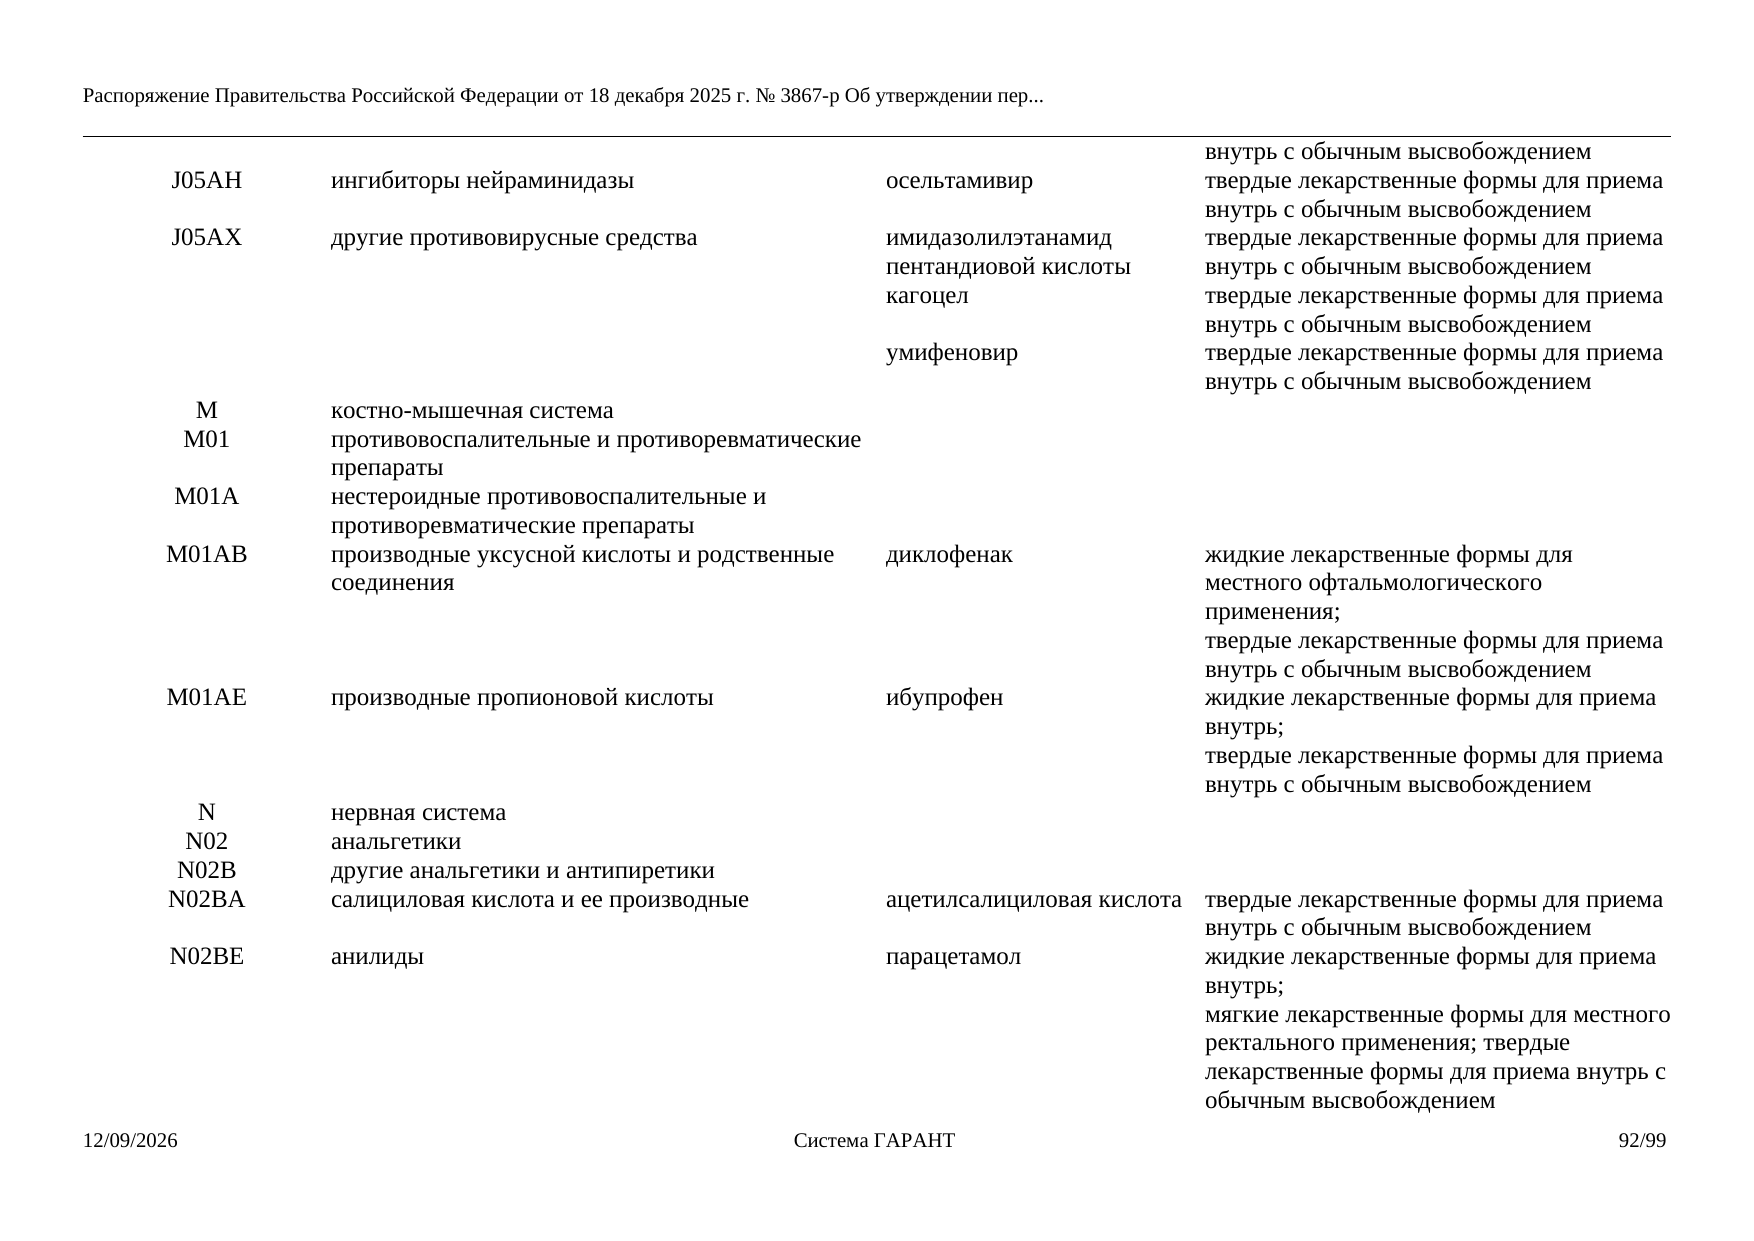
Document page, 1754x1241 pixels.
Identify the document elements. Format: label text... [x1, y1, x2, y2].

table_cell M01AB [83, 539, 331, 682]
table_cell J05AX [83, 223, 331, 280]
table_cell N02 [83, 826, 331, 855]
table_cell J05AH [83, 165, 331, 222]
table_cell [83, 280, 331, 337]
table_cell костно-мышечная система [331, 395, 886, 424]
table_cell нервная система [331, 798, 886, 826]
table_cell [1205, 424, 1671, 481]
table_cell [886, 481, 1205, 539]
table_cell твердые лекарственные формы для приема внутрь с обычным высвобождением [1205, 280, 1671, 337]
table_cell N02BA [83, 884, 331, 941]
table_cell M01A [83, 481, 331, 539]
table_cell [331, 280, 886, 337]
table_cell [83, 338, 331, 395]
table_cell [886, 798, 1205, 826]
table_cell [83, 137, 331, 165]
table_cell производные пропионовой кислоты [331, 683, 886, 797]
table_cell M [83, 395, 331, 424]
table_cell твердые лекарственные формы для приема внутрь с обычным высвобождением [1205, 884, 1671, 941]
table_cell M01 [83, 424, 331, 481]
table_cell [331, 137, 886, 165]
table_cell другие противовирусные средства [331, 223, 886, 280]
table_cell [886, 395, 1205, 424]
table_cell анальгетики [331, 826, 886, 855]
table_cell жидкие лекарственные формы для приема внутрь; мягкие лекарственные формы для местного ректального применения; твердые лекарственные формы для приема внутрь с обычным высвобождением [1205, 941, 1671, 1114]
table_cell N [83, 798, 331, 826]
table_cell внутрь с обычным высвобождением [1205, 137, 1671, 165]
table_cell диклофенак [886, 539, 1205, 682]
table_cell [886, 424, 1205, 481]
table_cell [886, 137, 1205, 165]
table_cell [331, 338, 886, 395]
table_cell твердые лекарственные формы для приема внутрь с обычным высвобождением [1205, 338, 1671, 395]
table_cell ацетилсалициловая кислота [886, 884, 1205, 941]
table_cell твердые лекарственные формы для приема внутрь с обычным высвобождением [1205, 223, 1671, 280]
table_cell [1205, 395, 1671, 424]
table_cell ибупрофен [886, 683, 1205, 797]
table_cell умифеновир [886, 338, 1205, 395]
table_cell анилиды [331, 941, 886, 1114]
table_cell [886, 855, 1205, 884]
table_cell [1205, 481, 1671, 539]
table_cell [1205, 826, 1671, 855]
table_cell [1205, 798, 1671, 826]
table_cell нестероидные противовоспалительные и противоревматические препараты [331, 481, 886, 539]
table_cell кагоцел [886, 280, 1205, 337]
table_cell салициловая кислота и ее производные [331, 884, 886, 941]
table_cell имидазолилэтанамид пентандиовой кислоты [886, 223, 1205, 280]
table_cell твердые лекарственные формы для приема внутрь с обычным высвобождением [1205, 165, 1671, 222]
table_cell противовоспалительные и противоревматические препараты [331, 424, 886, 481]
table_cell [886, 826, 1205, 855]
table_cell другие анальгетики и антипиретики [331, 855, 886, 884]
table_cell парацетамол [886, 941, 1205, 1114]
table_cell N02BE [83, 941, 331, 1114]
table_cell жидкие лекарственные формы для местного офтальмологического применения; твердые лекарственные формы для приема внутрь с обычным высвобождением [1205, 539, 1671, 682]
table_cell M01AE [83, 683, 331, 797]
table_cell ингибиторы нейраминидазы [331, 165, 886, 222]
table_cell жидкие лекарственные формы для приема внутрь; твердые лекарственные формы для приема внутрь с обычным высвобождением [1205, 683, 1671, 797]
table_cell осельтамивир [886, 165, 1205, 222]
table_cell N02B [83, 855, 331, 884]
table_cell производные уксусной кислоты и родственные соединения [331, 539, 886, 682]
table_cell [1205, 855, 1671, 884]
